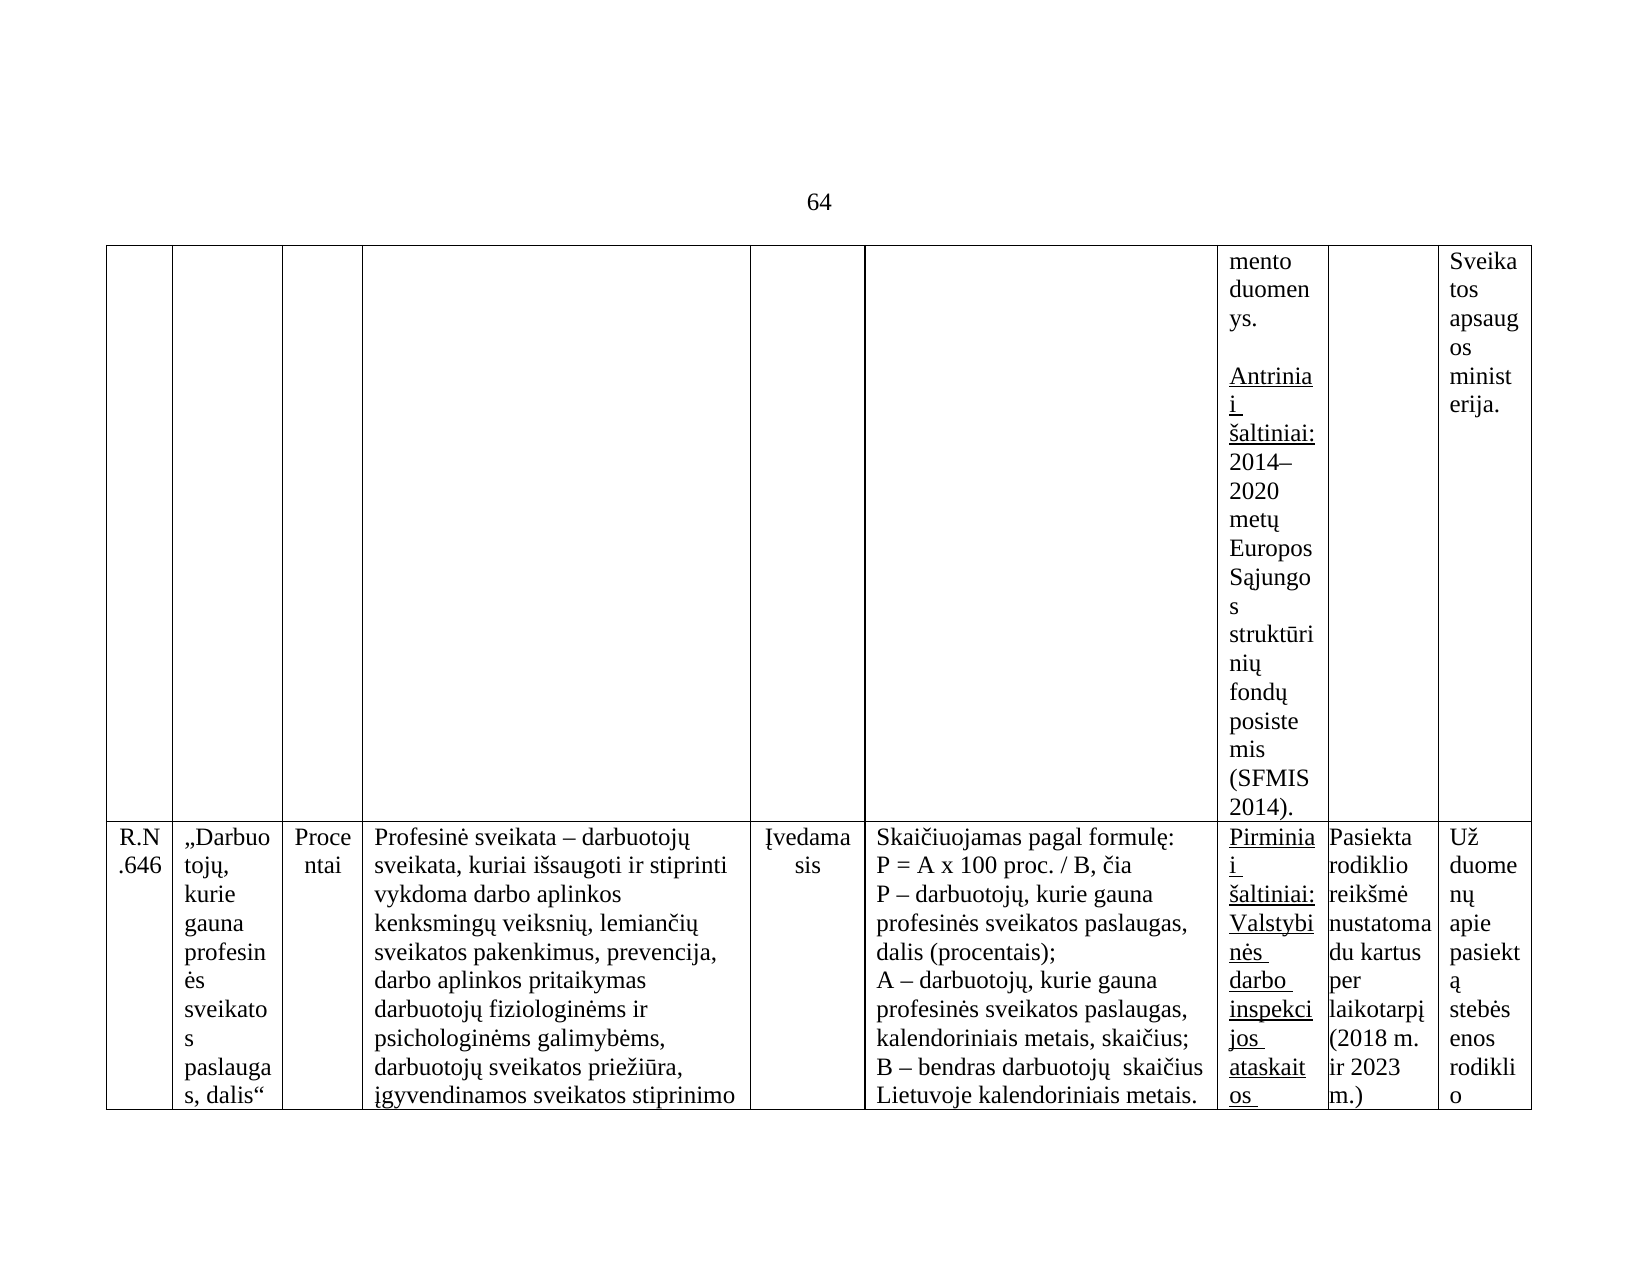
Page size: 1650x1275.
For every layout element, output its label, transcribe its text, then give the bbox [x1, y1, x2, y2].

table_cell mento duomenys. Antriniai šaltiniai: 2014–2020 metų Europos Sąjungos struktūrinių fondų posistemis (SFMIS2014). [1218, 246, 1328, 821]
table_cell [1329, 246, 1438, 821]
table_cell [283, 246, 362, 821]
table_cell [363, 246, 750, 821]
table_cell [866, 246, 1217, 821]
table_cell Skaičiuojamas pagal formulę: P = A x 100 proc. / B, čia P – darbuotojų, kurie gauna profesinės sveikatos paslaugas, dalis (procentais); A – darbuotojų, kurie gauna profesinės sveikatos paslaugas, kalendoriniais metais, skaičius; B – bendras darbuotojų skaičius Lietuvoje kalendoriniais metais. [866, 822, 1217, 1109]
table_cell Už duomenų apie pasiektą stebėsenos rodiklio [1439, 822, 1531, 1109]
table_cell Sveikatos apsaugos ministerija. [1439, 246, 1531, 821]
table_cell [751, 246, 864, 821]
table_cell R.N.646 [107, 822, 172, 1109]
table_cell [107, 246, 172, 821]
table_cell Profesinė sveikata – darbuotojų sveikata, kuriai išsaugoti ir stiprinti vykdoma darbo aplinkos kenksmingų veiksnių, lemiančių sveikatos pakenkimus, prevencija, darbo aplinkos pritaikymas darbuotojų fiziologinėms ir psichologinėms galimybėms, darbuotojų sveikatos priežiūra, įgyvendinamos sveikatos stiprinimo [363, 822, 750, 1109]
table_cell Pirminiai šaltiniai: Valstybinės darbo inspekcijos ataskaitos [1218, 822, 1328, 1109]
table_cell Procentai [283, 822, 362, 1109]
table_cell Įvedamasis [751, 822, 864, 1109]
table_cell Pasiekta rodiklio reikšmė nustatoma du kartus per laikotarpį (2018 m. ir 2023 m.) [1329, 822, 1438, 1109]
table_cell „Darbuotojų, kurie gauna profesinės sveikatos paslaugas, dalis“ [173, 822, 282, 1109]
table_cell [173, 246, 282, 821]
